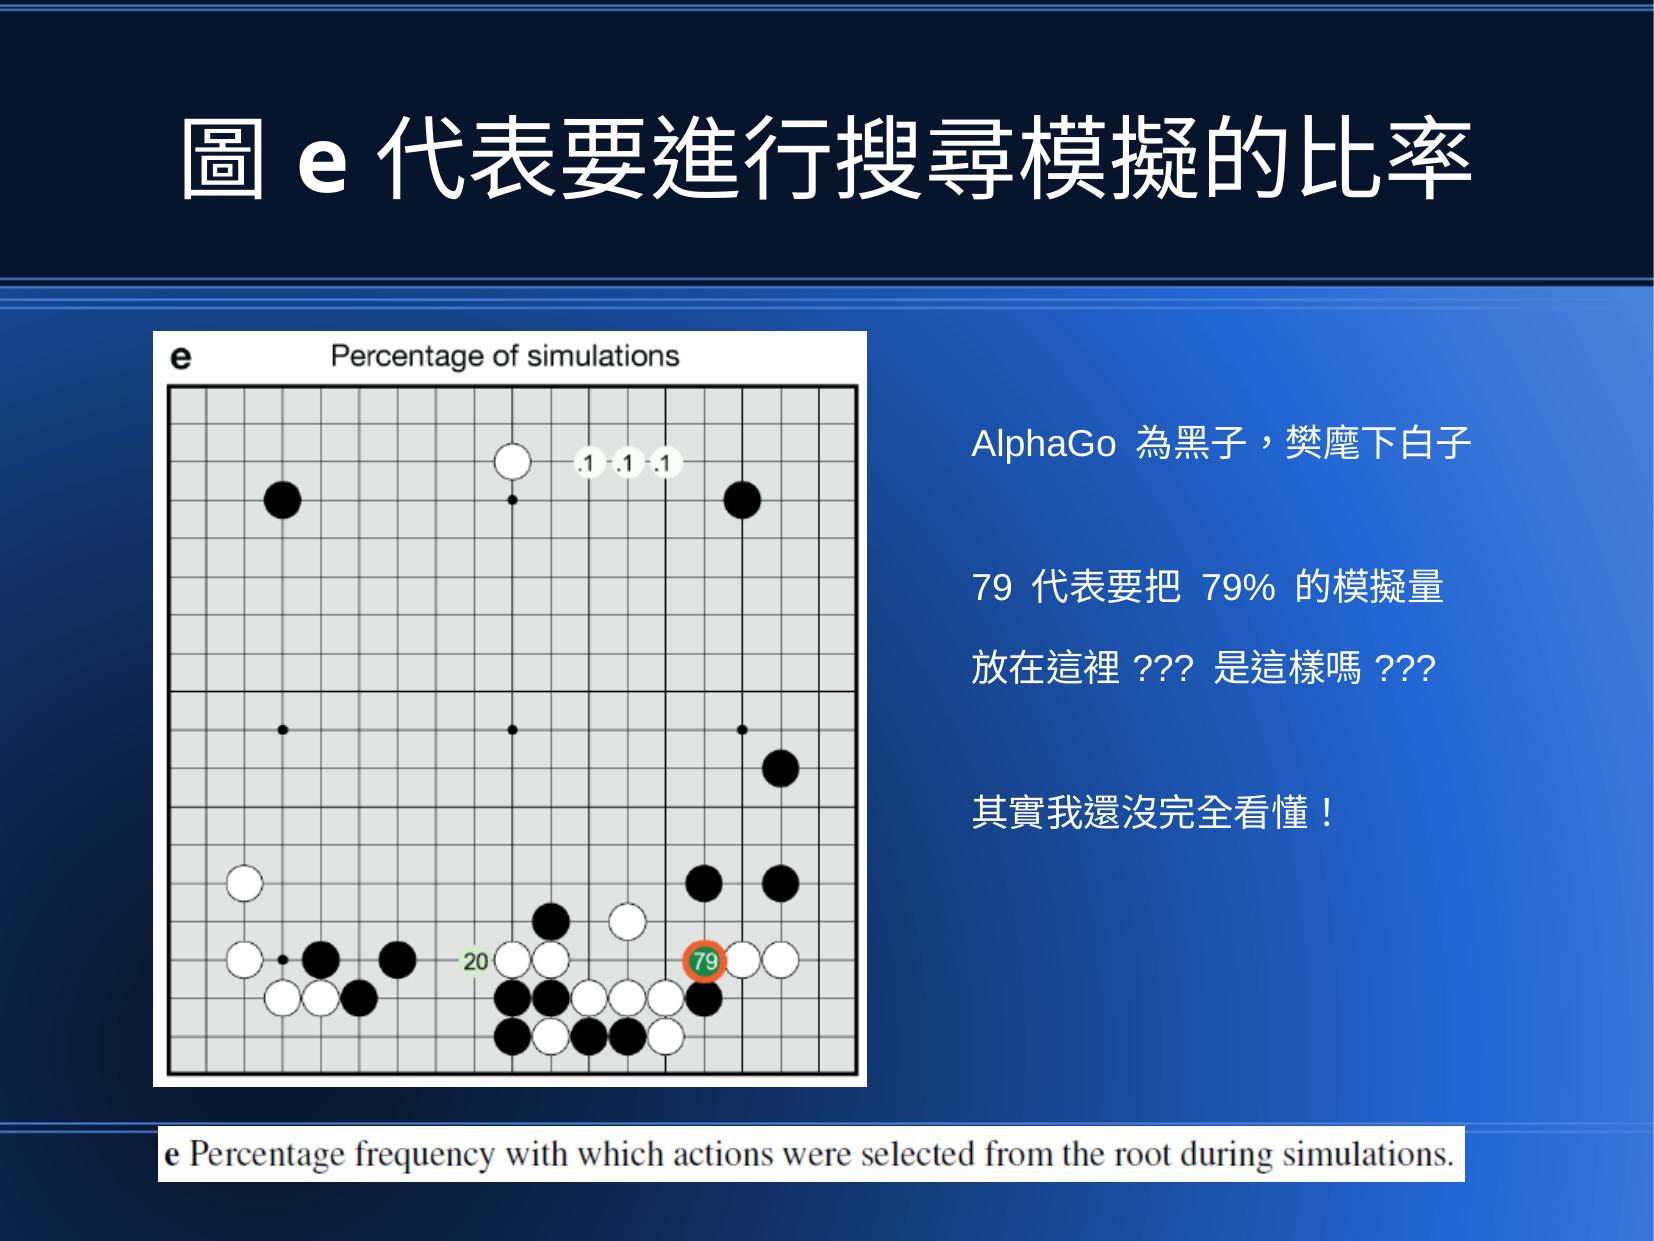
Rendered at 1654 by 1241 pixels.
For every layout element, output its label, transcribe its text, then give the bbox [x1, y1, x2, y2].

title 圖e代表要進行搜尋模擬的比率 [82, 49, 1571, 257]
text_box AlphaGo 為黑子，樊麾下白子 79 代表要把 79% 的模擬量 放在這裡??? 是這樣嗎??? 其實我還沒完全看懂！ [956, 377, 1489, 934]
picture [0, 0, 1654, 1241]
